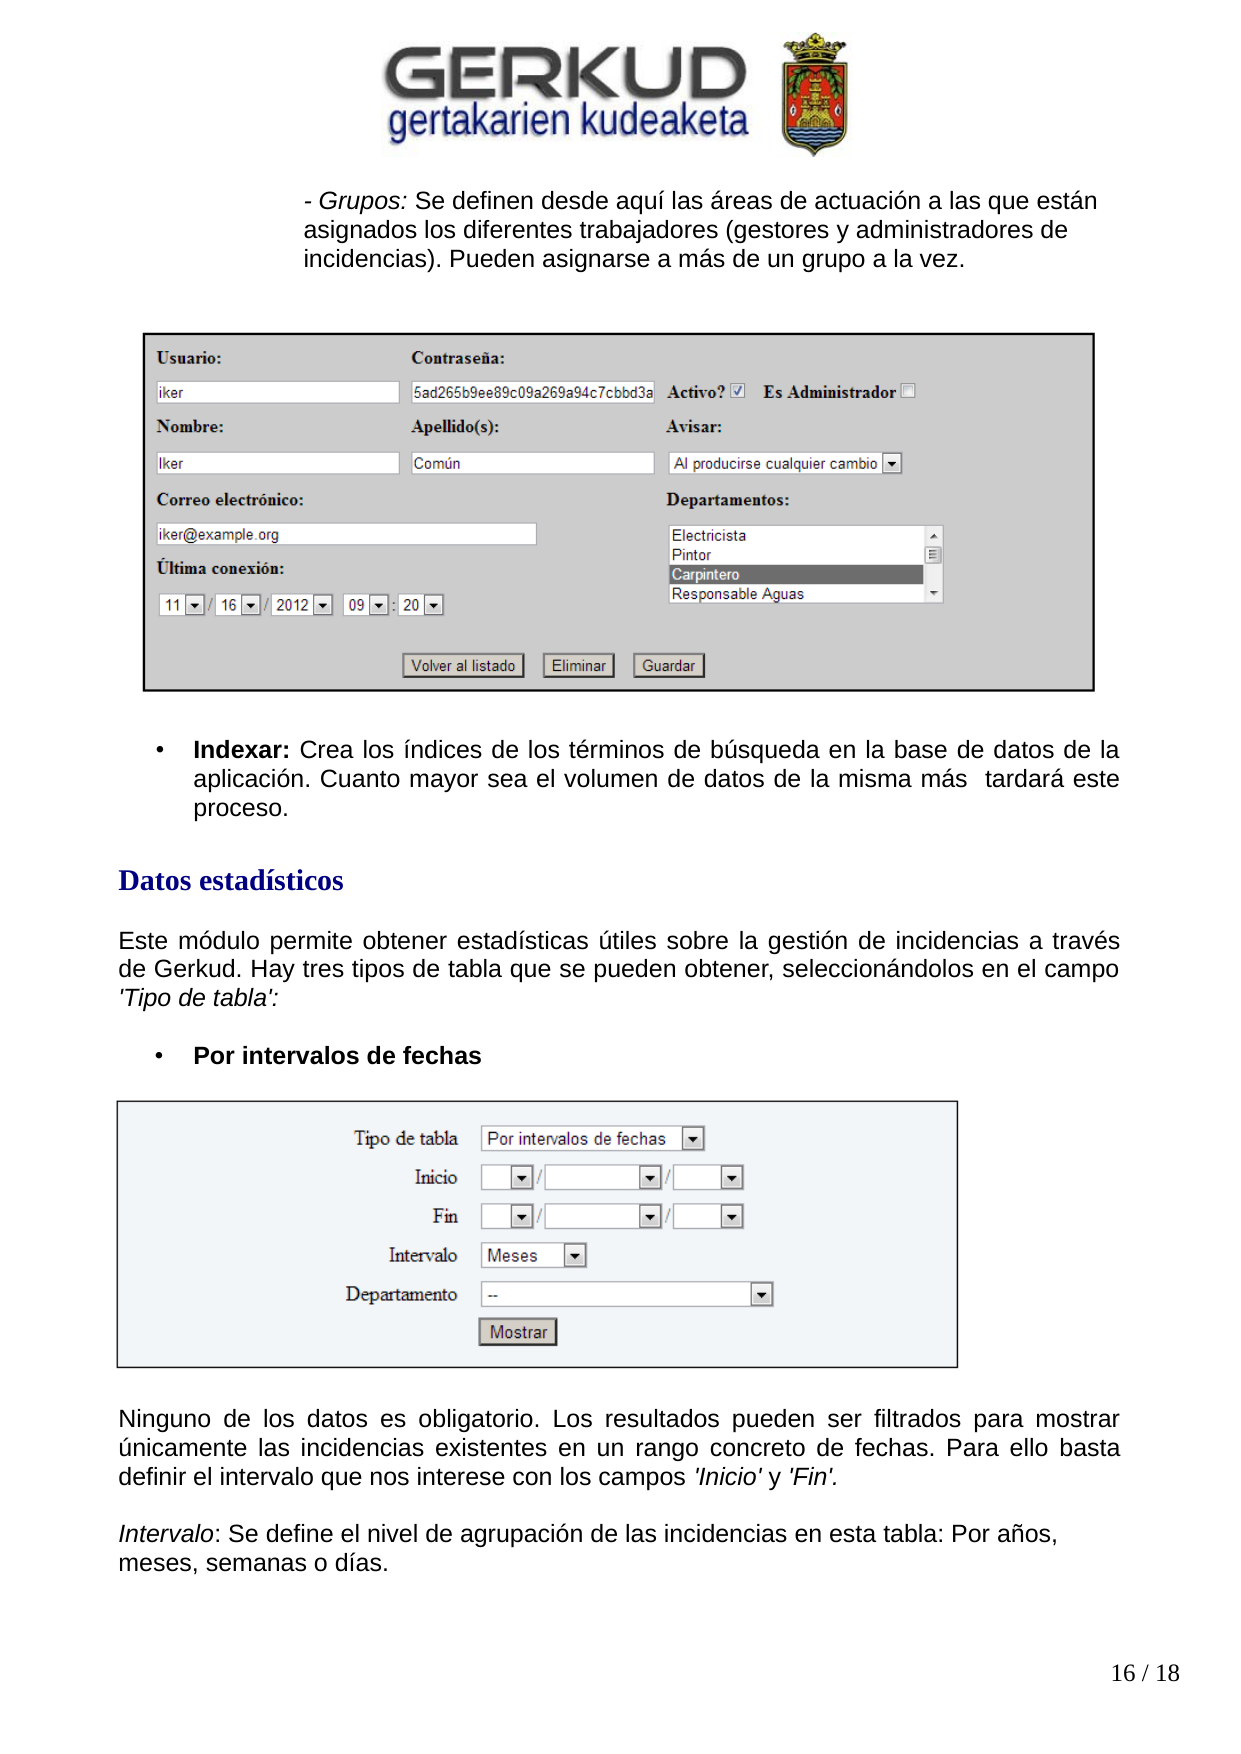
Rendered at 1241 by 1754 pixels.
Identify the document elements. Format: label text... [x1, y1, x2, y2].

subtitle Datos estadísticos [118, 862, 1122, 897]
picture [109, 1093, 966, 1376]
list - Grupos: Se definen desde aquí las áreas de actuación a las que están asignados los diferentes trabajadores (gestores y administradores de incidencias). Pueden asignarse a más de un grupo a la vez. [266, 186, 1122, 272]
list Por intervalos de fechas [154, 1041, 1122, 1069]
picture [381, 32, 860, 157]
picture [136, 326, 1104, 694]
text Este módulo permite obtener estadísticas útiles sobre la gestión de incidencias a través de Gerkud. Hay tres tipos de tabla que se pueden obtener, seleccionándolos en el campo 'Tipo de tabla': [118, 926, 1122, 1012]
text Intervalo: Se define el nivel de agrupación de las incidencias en esta tabla: Por años, meses, semanas o días. [118, 1519, 1122, 1577]
text Ninguno de los datos es obligatorio. Los resultados pueden ser filtrados para mostrar únicamente las incidencias existentes en un rango concreto de fechas. Para ello basta definir el intervalo que nos interese con los campos 'Inicio' y 'Fin'. [118, 1404, 1122, 1490]
list Indexar: Crea los índices de los términos de búsqueda en la base de datos de la aplicación. Cuanto mayor sea el volumen de datos de la misma más tardará este proceso. [156, 735, 1122, 821]
